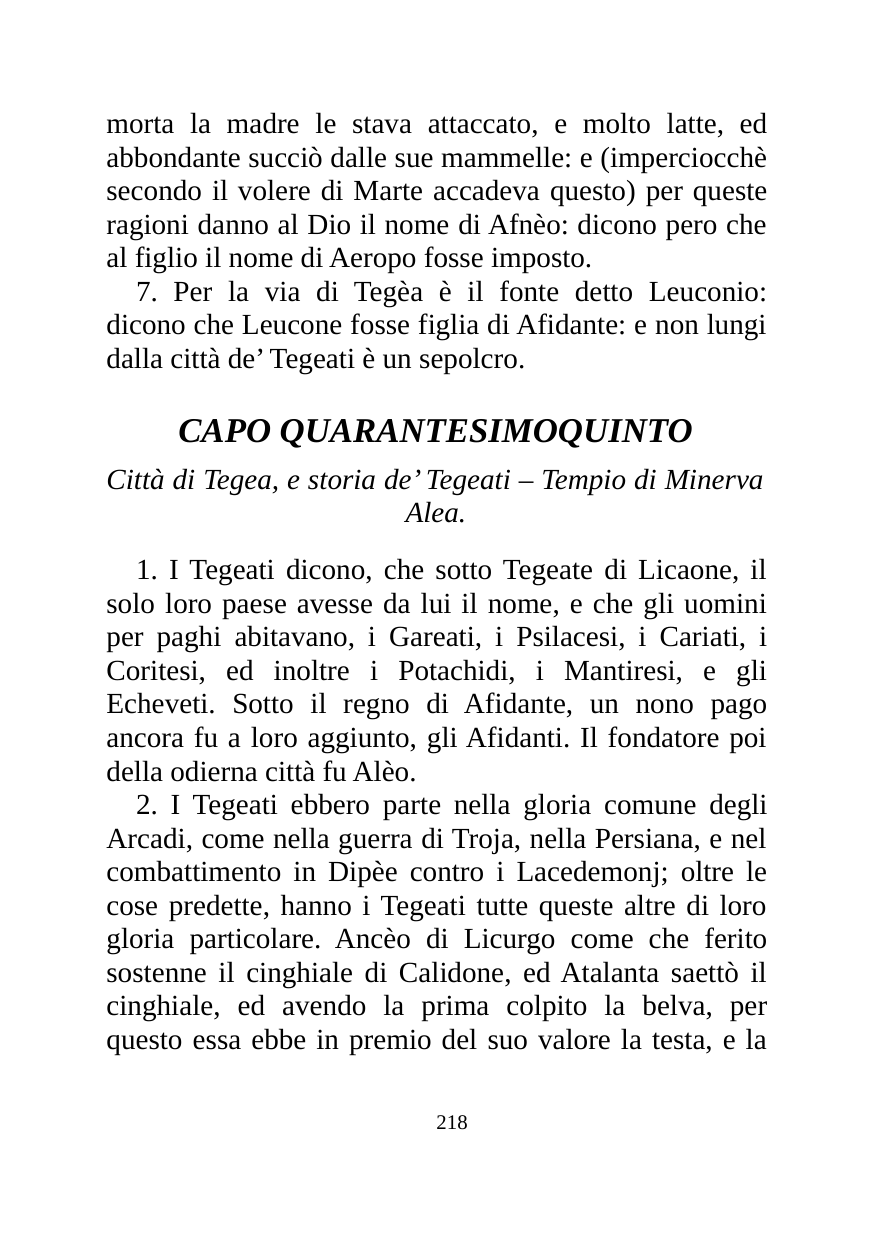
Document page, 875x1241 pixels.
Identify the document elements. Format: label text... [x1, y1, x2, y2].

text 1. I Tegeati dicono, che sotto Tegeate di Licaone, il solo loro paese avesse da lui il nome, e che gli uomini per paghi abitavano, i Gareati, i Psilacesi, i Cariati, i Coritesi, ed inoltre i Potachidi, i Mantiresi, e gli Echeveti. Sotto il regno di Afidante, un nono pago ancora fu a loro aggiunto, gli Afidanti. Il fondatore poi della odierna città fu Alèo. [106, 552, 768, 787]
text morta la madre le stava attaccato, e molto latte, ed abbondante succiò dalle sue mammelle: e (imperciocchè secondo il volere di Marte accadeva questo) per queste ragioni danno al Dio il nome di Afnèo: dicono pero che al figlio il nome di Aeropo fosse imposto. [106, 106, 768, 274]
subtitle CAPO QUARANTESIMOQUINTO [106, 410, 768, 450]
text 2. I Tegeati ebbero parte nella gloria comune degli Arcadi, come nella guerra di Troja, nella Persiana, e nel combattimento in Dipèe contro i Lacedemonj; oltre le cose predette, hanno i Tegeati tutte queste altre di loro gloria particolare. Ancèo di Licurgo come che ferito sostenne il cinghiale di Calidone, ed Atalanta saettò il cinghiale, ed avendo la prima colpito la belva, per questo essa ebbe in premio del suo valore la testa, e la [106, 787, 768, 1056]
text 7. Per la via di Tegèa è il fonte detto Leuconio: dicono che Leucone fosse figlia di Afidante: e non lungi dalla città de’ Tegeati è un sepolcro. [106, 274, 768, 374]
text Città di Tegea, e storia de’ Tegeati – Tempio di Minerva Alea. [106, 462, 768, 529]
